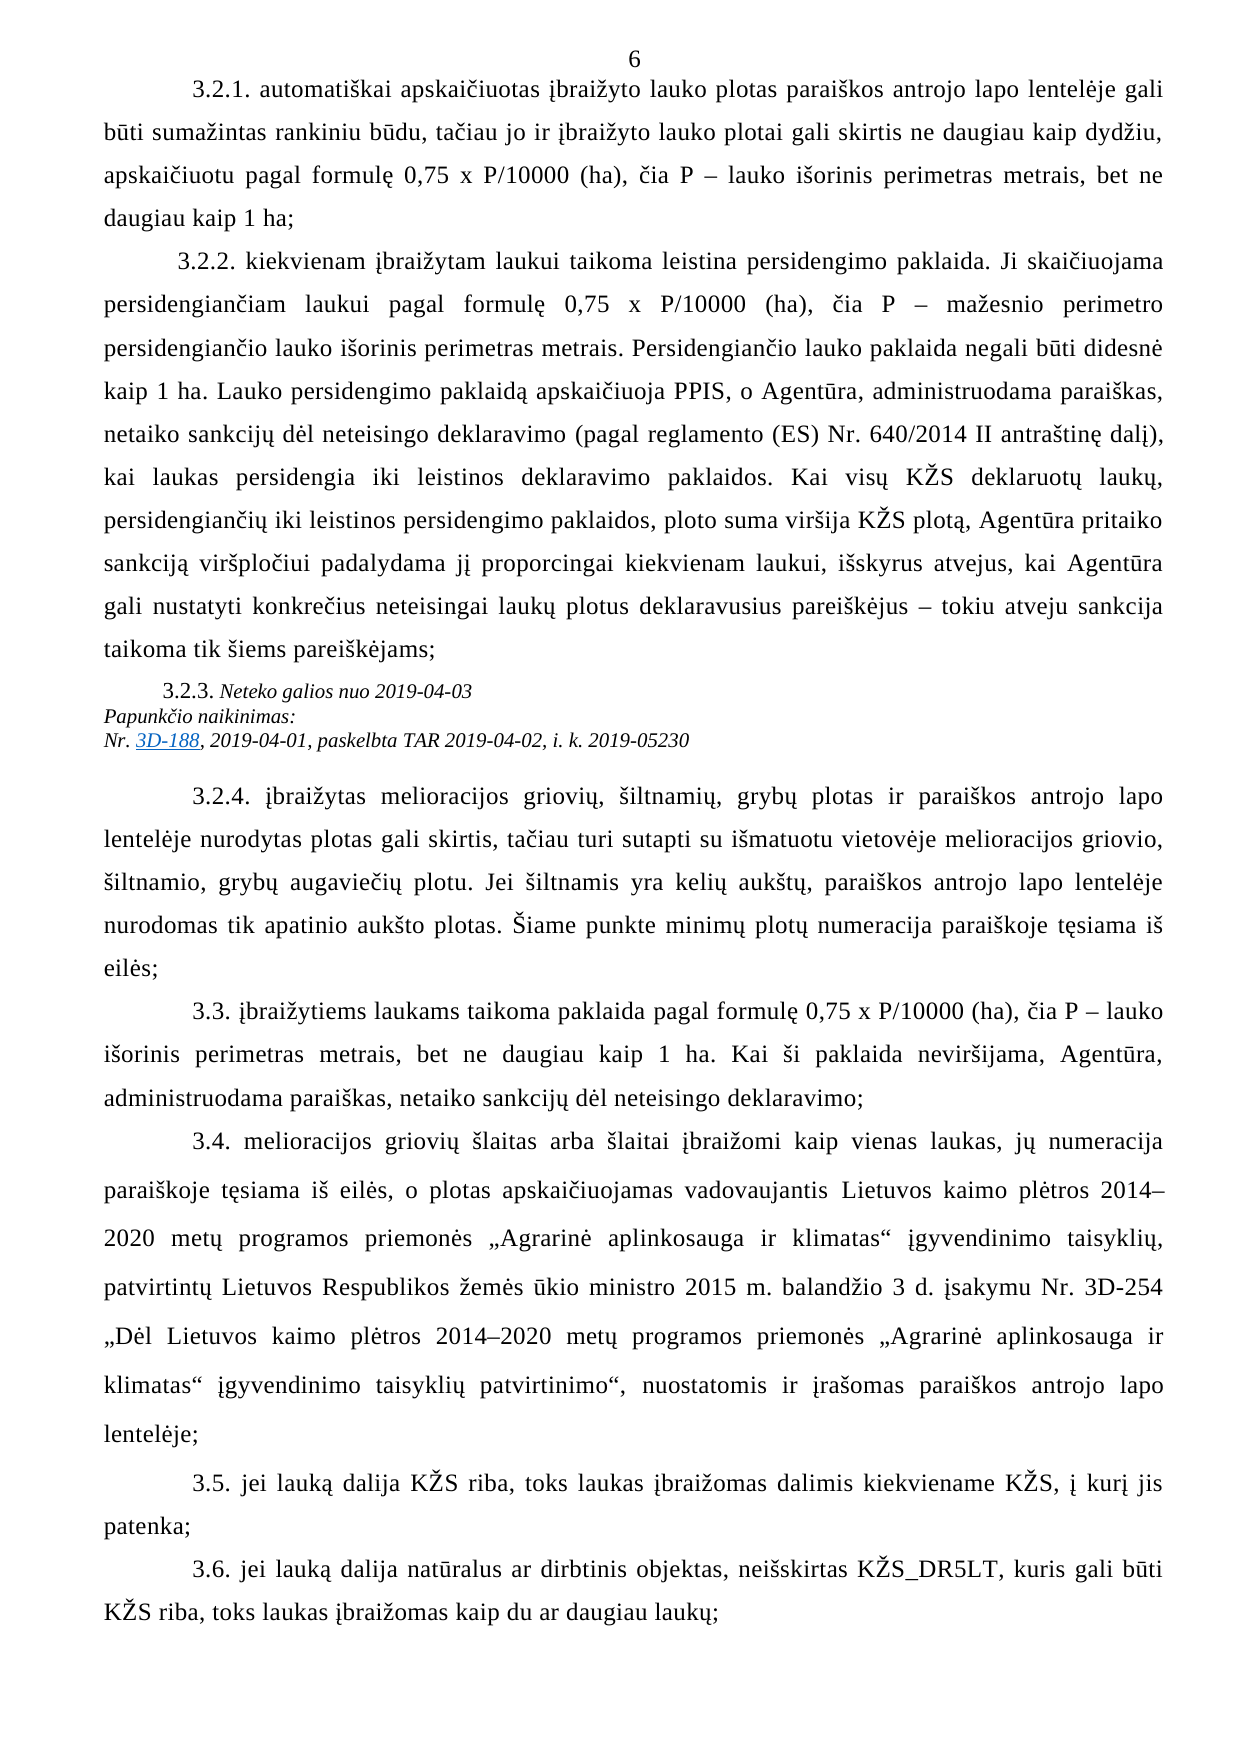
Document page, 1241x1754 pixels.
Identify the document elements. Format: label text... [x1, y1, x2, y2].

text 3.4. melioracijos griovių šlaitas arba šlaitai įbraižomi kaip vienas laukas, jų numeracija paraiškoje tęsiama iš eilės, o plotas apskaičiuojamas vadovaujantis Lietuvos kaimo plėtros 2014–2020 metų programos priemonės „Agrarinė aplinkosauga ir klimatas“ įgyvendinimo taisyklių, patvirtintų Lietuvos Respublikos žemės ūkio ministro 2015 m. balandžio 3 d. įsakymu Nr. 3D-254 „Dėl Lietuvos kaimo plėtros 2014–2020 metų programos priemonės „Agrarinė aplinkosauga ir klimatas“ įgyvendinimo taisyklių patvirtinimo“, nuostatomis ir įrašomas paraiškos antrojo lapo lentelėje; [103, 1126, 1165, 1448]
text 3.2.4. įbraižytas melioracijos griovių, šiltnamių, grybų plotas ir paraiškos antrojo lapo lentelėje nurodytas plotas gali skirtis, tačiau turi sutapti su išmatuotu vietovėje melioracijos griovio, šiltnamio, grybų augaviečių plotu. Jei šiltnamis yra kelių aukštų, paraiškos antrojo lapo lentelėje nurodomas tik apatinio aukšto plotas. Šiame punkte minimų plotų numeracija paraiškoje tęsiama iš eilės; [103, 781, 1165, 982]
text Papunkčio naikinimas: [103, 704, 1165, 728]
text 3.6. jei lauką dalija natūralus ar dirbtinis objektas, neišskirtas KŽS_DR5LT, kuris gali būti KŽS riba, toks laukas įbraižomas kaip du ar daugiau laukų; [103, 1554, 1165, 1626]
text 3.2.3. Neteko galios nuo 2019-04-03 [103, 678, 1165, 704]
text 3.2.1. automatiškai apskaičiuotas įbraižyto lauko plotas paraiškos antrojo lapo lentelėje gali būti sumažintas rankiniu būdu, tačiau jo ir įbraižyto lauko plotai gali skirtis ne daugiau kaip dydžiu, apskaičiuotu pagal formulę 0,75 x P/10000 (ha), čia P – lauko išorinis perimetras metrais, bet ne daugiau kaip 1 ha; [103, 74, 1165, 232]
text 3.2.2. kiekvienam įbraižytam laukui taikoma leistina persidengimo paklaida. Ji skaičiuojama persidengiančiam laukui pagal formulę 0,75 x P/10000 (ha), čia P – mažesnio perimetro persidengiančio lauko išorinis perimetras metrais. Persidengiančio lauko paklaida negali būti didesnė kaip 1 ha. Lauko persidengimo paklaidą apskaičiuoja PPIS, o Agentūra, administruodama paraiškas, netaiko sankcijų dėl neteisingo deklaravimo (pagal reglamento (ES) Nr. 640/2014 II antraštinę dalį), kai laukas persidengia iki leistinos deklaravimo paklaidos. Kai visų KŽS deklaruotų laukų, persidengiančių iki leistinos persidengimo paklaidos, ploto suma viršija KŽS plotą, Agentūra pritaiko sankciją viršpločiui padalydama jį proporcingai kiekvienam laukui, išskyrus atvejus, kai Agentūra gali nustatyti konkrečius neteisingai laukų plotus deklaravusius pareiškėjus – tokiu atveju sankcija taikoma tik šiems pareiškėjams; [103, 246, 1165, 663]
text 3.3. įbraižytiems laukams taikoma paklaida pagal formulę 0,75 x P/10000 (ha), čia P – lauko išorinis perimetras metrais, bet ne daugiau kaip 1 ha. Kai ši paklaida neviršijama, Agentūra, administruodama paraiškas, netaiko sankcijų dėl neteisingo deklaravimo; [103, 996, 1165, 1111]
text 3.5. jei lauką dalija KŽS riba, toks laukas įbraižomas dalimis kiekviename KŽS, į kurį jis patenka; [103, 1468, 1165, 1540]
text Nr. 3D-188, 2019-04-01, paskelbta TAR 2019-04-02, i. k. 2019-05230 [103, 728, 1165, 752]
